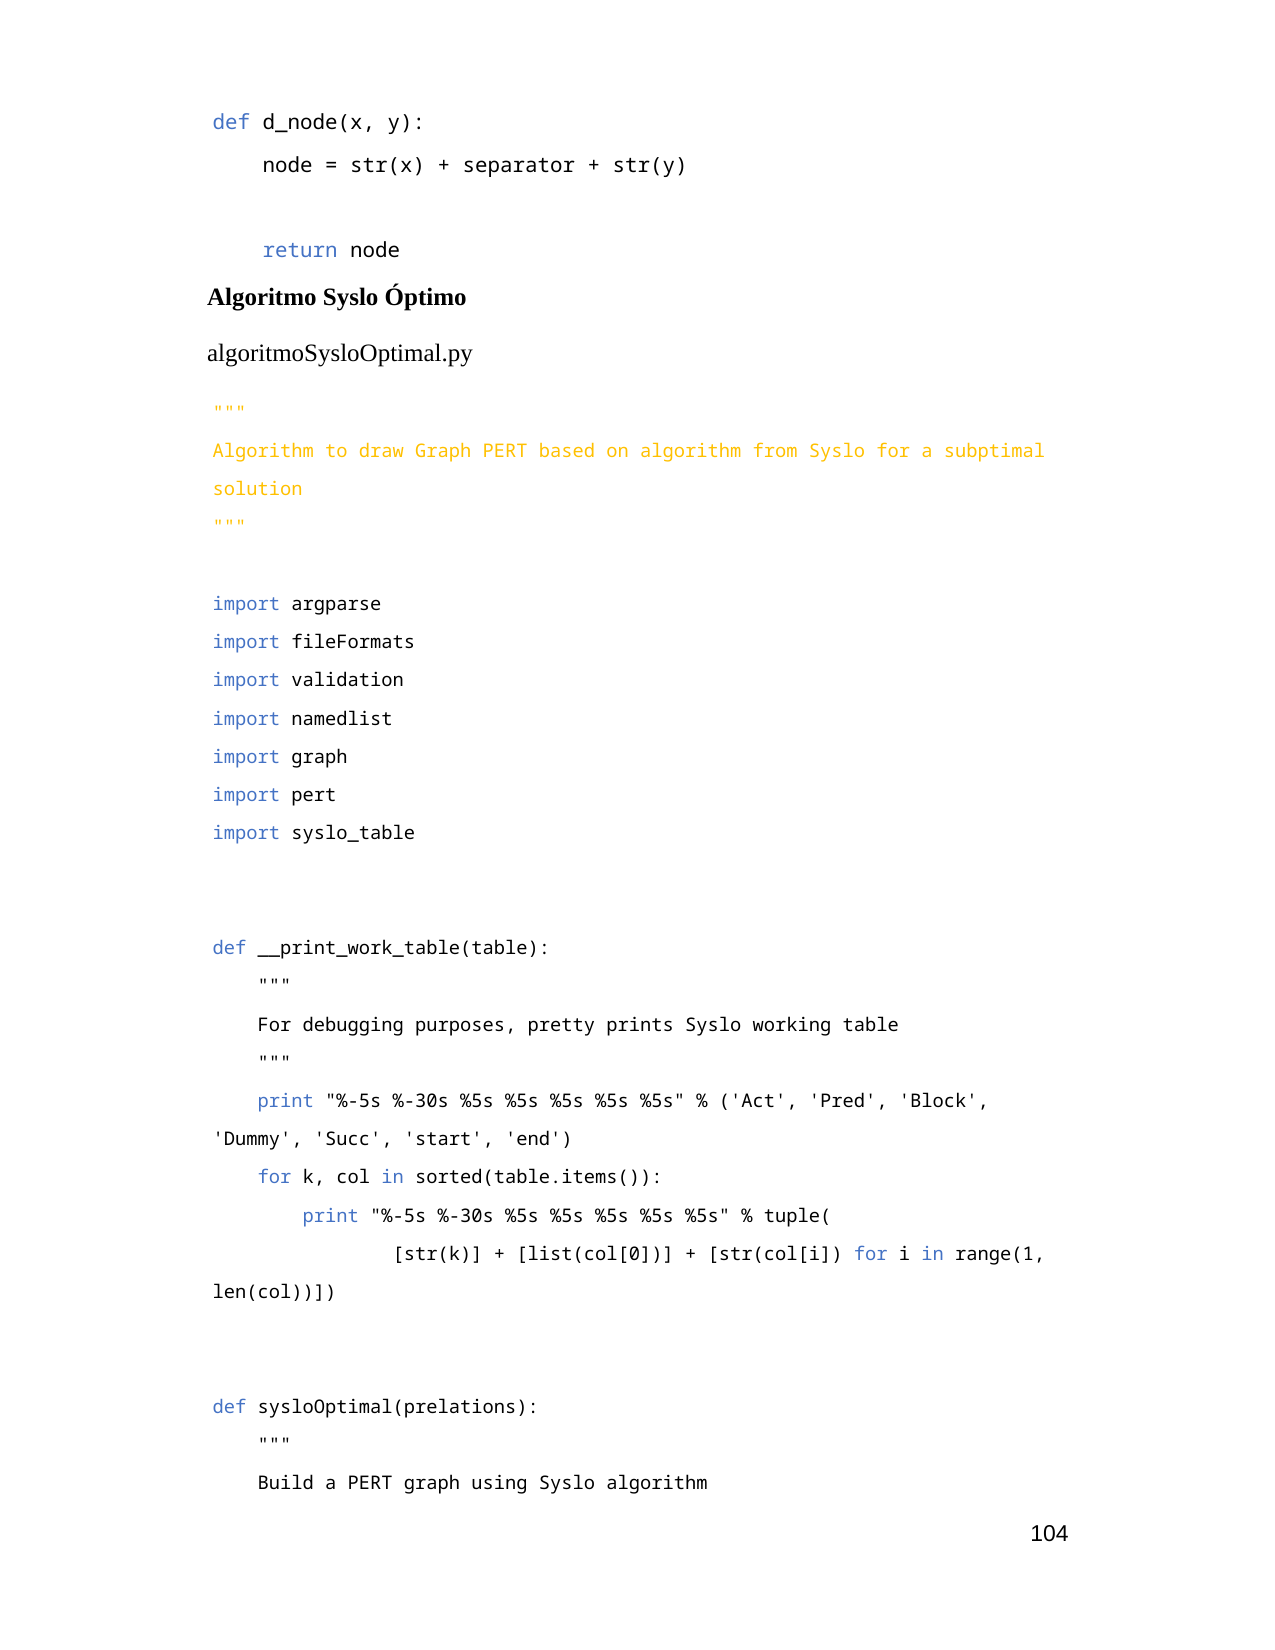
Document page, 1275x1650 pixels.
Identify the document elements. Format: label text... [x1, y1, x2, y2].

text algoritmoSysloOptimal.py [207, 338, 1068, 367]
text Algoritmo Syslo Óptimo [207, 282, 1068, 311]
table_header """ Algorithm to draw Graph PERT based on algorithm from Syslo for a subptimal solution """ import argparse import fileFormats import validation import namedlist import graph import pert import syslo_table def __print_work_table(table): """ For debugging purposes, pretty prints Syslo working table """ print "%-5s %-30s %5s %5s %5s %5s %5s" % ('Act', 'Pred', 'Block', 'Dummy', 'Succ', 'start', 'end') for k, col in sorted(table.items()): print "%-5s %-30s %5s %5s %5s %5s %5s" % tuple( [str(k)] + [list(col[0])] + [str(col[i]) for i in range(1, len(col))]) def sysloOptimal(prelations): """ Build a PERT graph using Syslo algorithm [207, 394, 1078, 1512]
table_header def d_node(x, y): node = str(x) + separator + str(y) return node [207, 101, 1078, 282]
